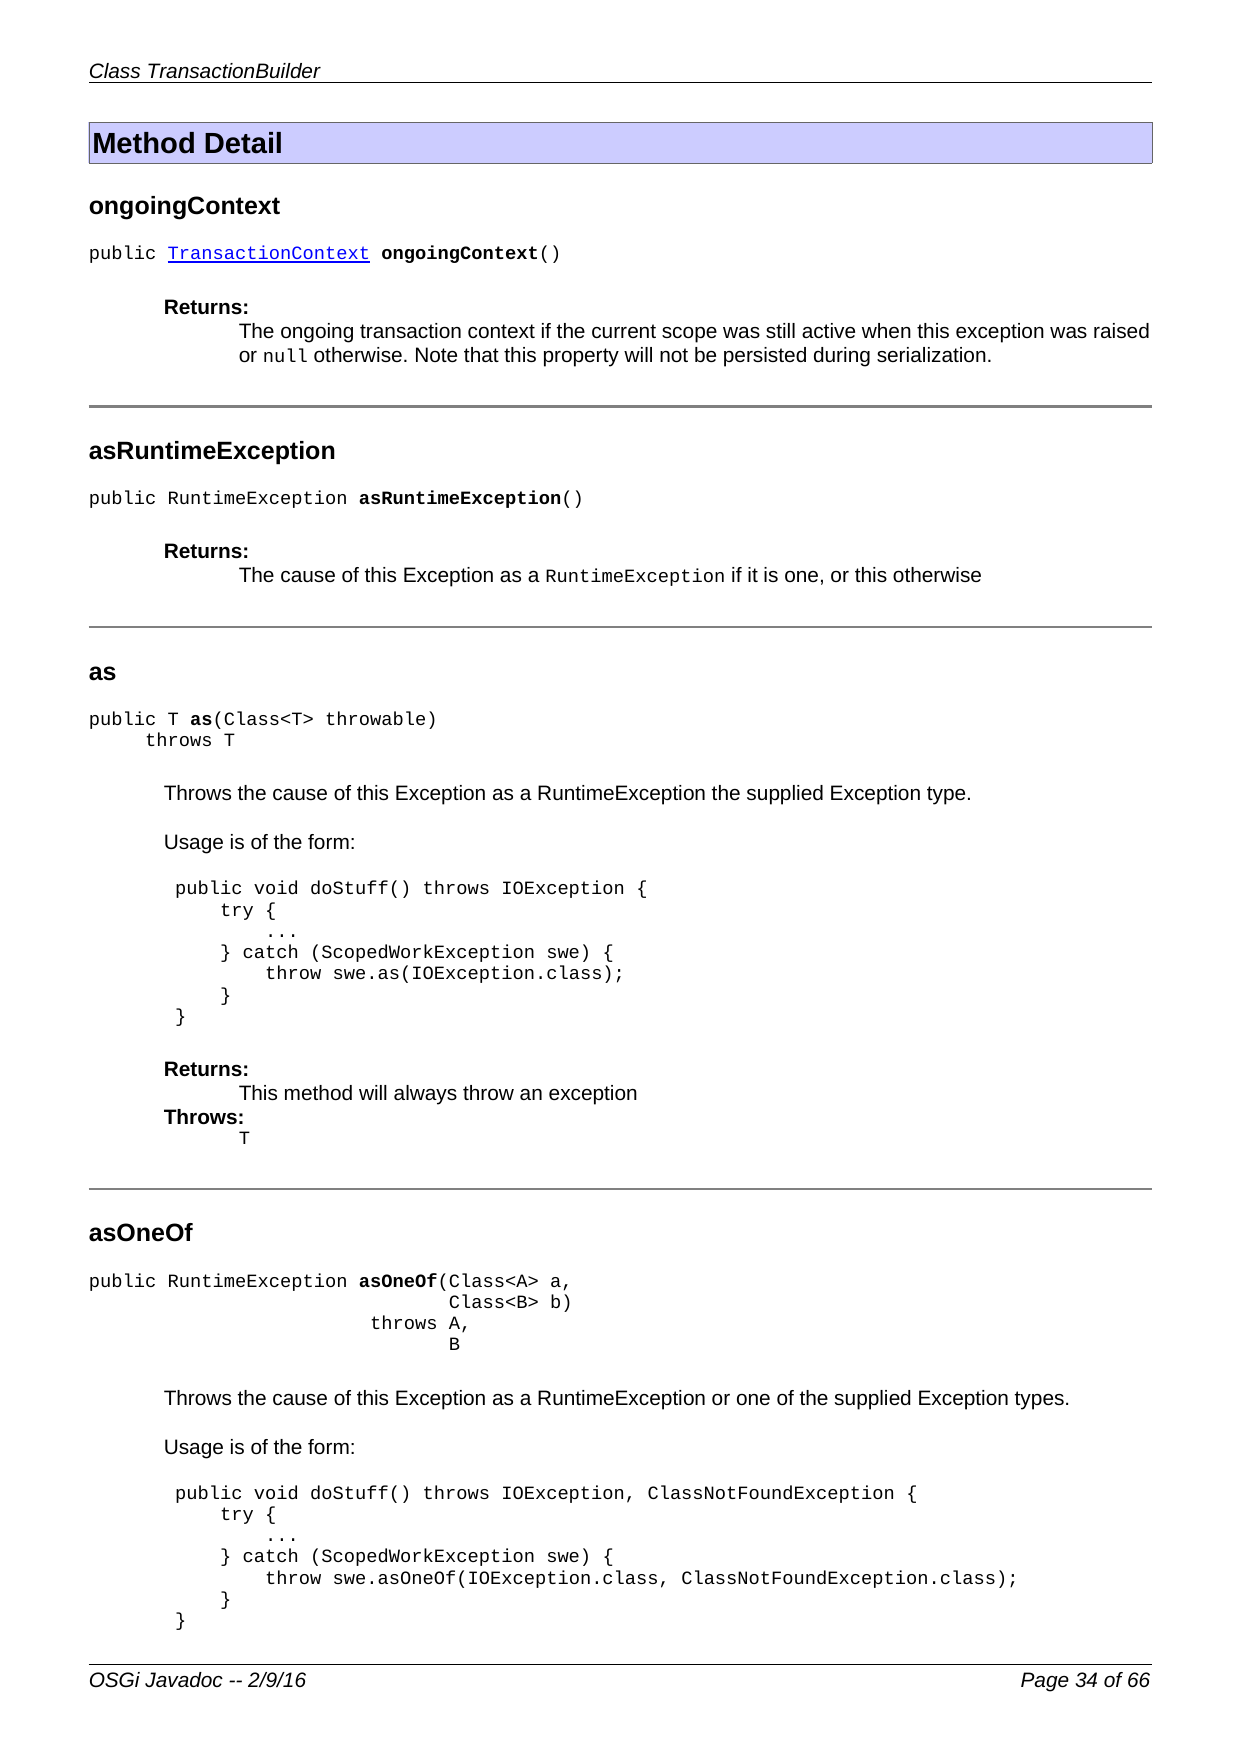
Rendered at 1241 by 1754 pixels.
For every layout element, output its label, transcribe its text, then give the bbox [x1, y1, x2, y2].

text Returns: [163, 1057, 1152, 1081]
text The ongoing transaction context if the current scope was still active when this exception was raised or null otherwise. Note that this property will not be persisted during serialization. [238, 318, 1152, 368]
subtitle asOneOf [88, 1218, 1152, 1247]
text Returns: [163, 294, 1152, 318]
text This method will always throw an exception [238, 1081, 1152, 1105]
subtitle Method Detail [90, 123, 1152, 163]
text Usage is of the form: [163, 1434, 1152, 1458]
text Usage is of the form: [163, 830, 1152, 854]
text public RuntimeException asRuntimeException() [88, 489, 1152, 510]
text public void doStuff() throws IOException { try { ... } catch (ScopedWorkException swe) { throw swe.as(IOException.class); } } [163, 879, 1152, 1028]
text Throws the cause of this Exception as a RuntimeException or one of the supplied Exception types. [163, 1386, 1152, 1409]
subtitle asRuntimeException [88, 436, 1152, 465]
text public T as(Class<T> throwable) throws T [88, 709, 1152, 752]
text T [238, 1129, 1152, 1150]
text Throws: [163, 1105, 1152, 1129]
text Returns: [163, 539, 1152, 563]
subtitle ongoingContext [88, 191, 1152, 220]
text The cause of this Exception as a RuntimeException if it is one, or this otherwise [238, 563, 1152, 588]
text Throws the cause of this Exception as a RuntimeException the supplied Exception type. [163, 781, 1152, 805]
text public TransactionContext ongoingContext() [88, 244, 1152, 265]
subtitle as [88, 657, 1152, 685]
text public RuntimeException asOneOf(Class<A> a, Class<B> b) throws A, B [88, 1271, 1152, 1356]
text public void doStuff() throws IOException, ClassNotFoundException { try { ... } catch (ScopedWorkException swe) { throw swe.asOneOf(IOException.class, ClassNotFoundException.class); } } [163, 1483, 1152, 1632]
